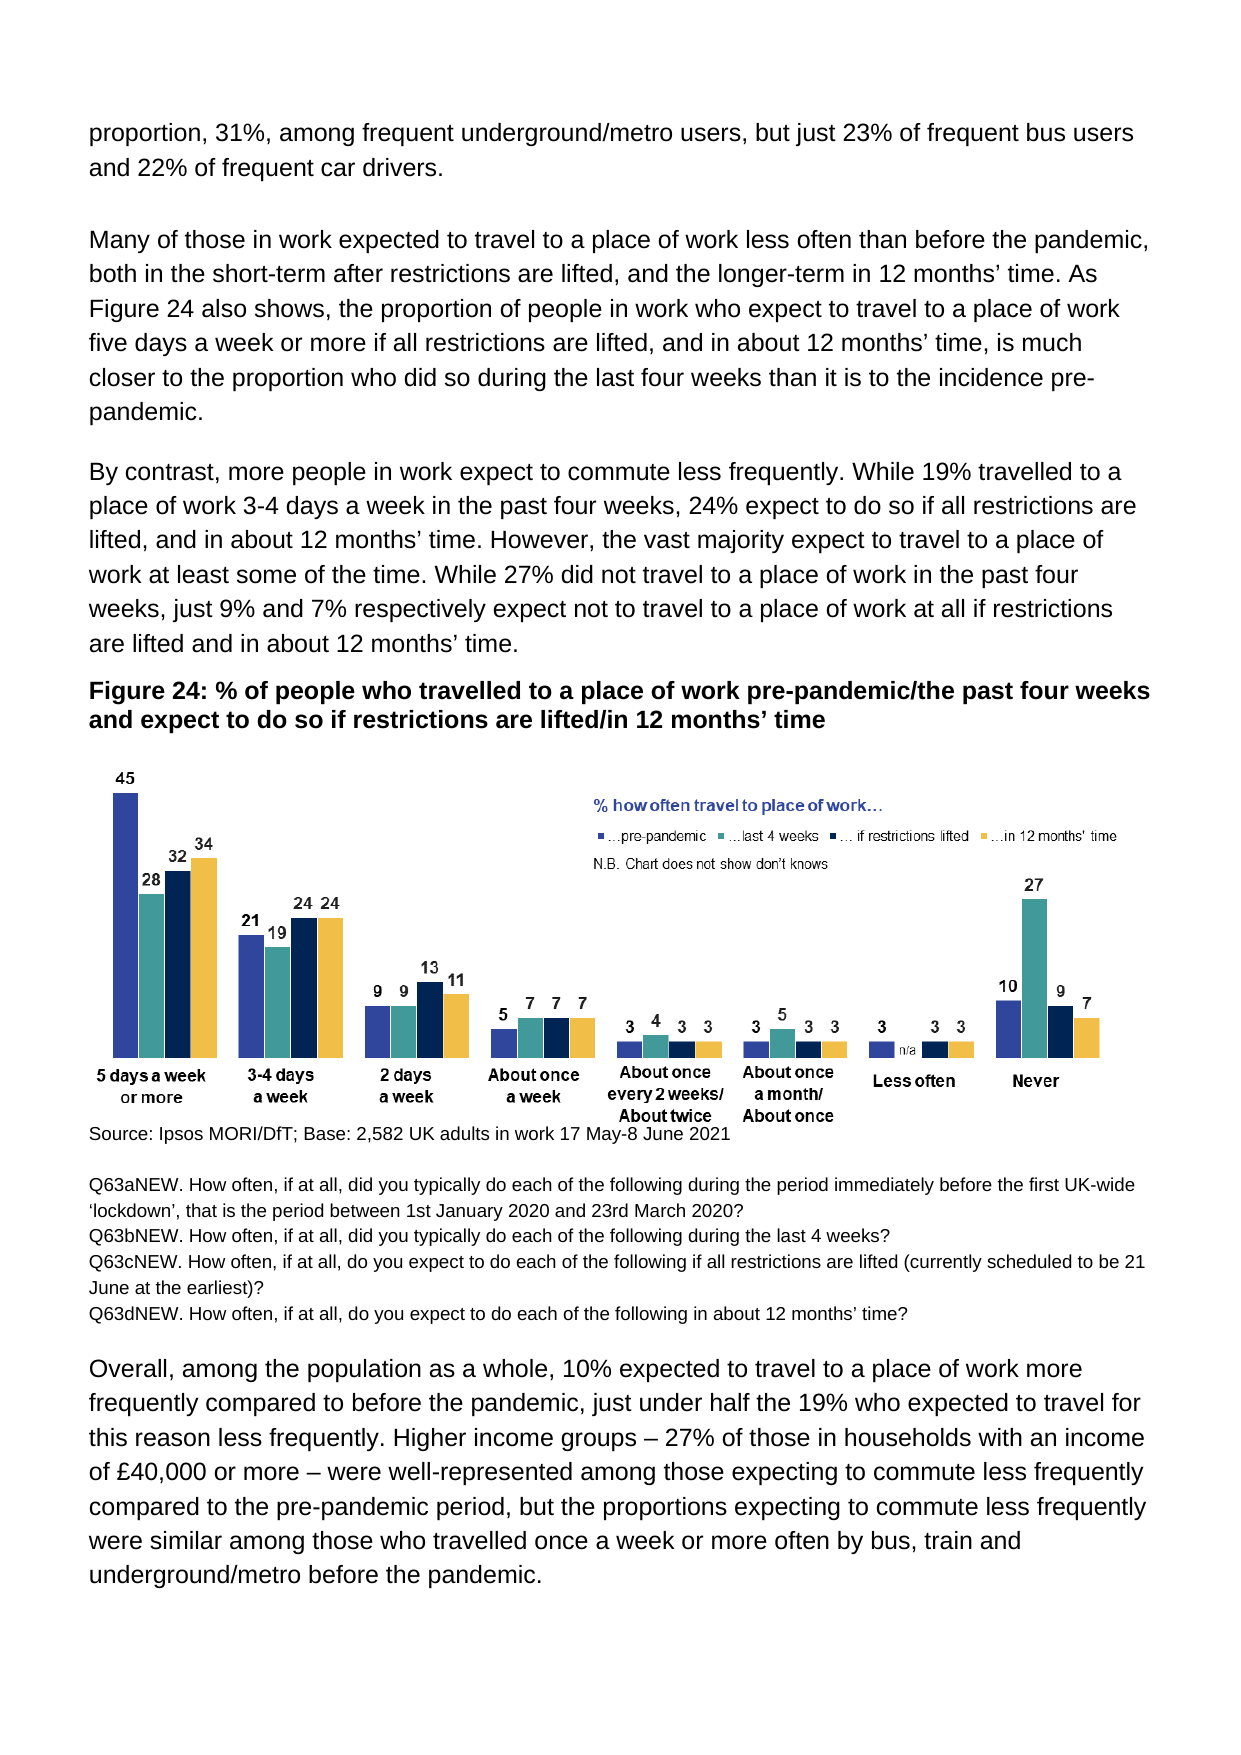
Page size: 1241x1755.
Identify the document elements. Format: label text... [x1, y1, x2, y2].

text proportion, 31%, among frequent underground/metro users, but just 23% of frequent bus users and 22% of frequent car drivers. [89, 118, 1152, 181]
text Q63aNEW. How often, if at all, did you typically do each of the following during the period immediately before the first UK-wide ‘lockdown’, that is the period between 1st January 2020 and 23rd March 2020? Q63bNEW. How often, if at all, did you typically do each of the following during the last 4 weeks? Q63cNEW. How often, if at all, do you expect to do each of the following if all restrictions are lifted (currently scheduled to be 21 June at the earliest)? Q63dNEW. How often, if at all, do you expect to do each of the following in about 12 months’ time? [89, 1173, 1152, 1324]
text Many of those in work expected to travel to a place of work less often than before the pandemic, both in the short-term after restrictions are lifted, and the longer-term in 12 months’ time. As Figure 24 also shows, the proportion of people in work who expect to travel to a place of work five days a week or more if all restrictions are lifted, and in about 12 months’ time, is much closer to the proportion who did so during the last four weeks than it is to the incidence pre-pandemic. [89, 224, 1152, 426]
text By contrast, more people in work expect to commute less frequently. While 19% travelled to a place of work 3-4 days a week in the past four weeks, 24% expect to do so if all restrictions are lifted, and in about 12 months’ time. However, the vast majority expect to travel to a place of work at least some of the time. While 27% did not travel to a place of work in the past four weeks, just 9% and 7% respectively expect not to travel to a place of work at all if restrictions are lifted and in about 12 months’ time. [89, 456, 1152, 658]
text Source: Ipsos MORI/DfT; Base: 2,582 UK adults in work 17 May-8 June 2021 [89, 746, 1152, 1144]
text Figure 24: % of people who travelled to a place of work pre-pandemic/the past four weeks and expect to do so if restrictions are lifted/in 12 months’ time [89, 676, 1152, 733]
text Overall, among the population as a whole, 10% expected to travel to a place of work more frequently compared to before the pandemic, just under half the 19% who expected to travel for this reason less frequently. Higher income groups – 27% of those in households with an income of £40,000 or more – were well-represented among those expecting to commute less frequently compared to the pre-pandemic period, but the proportions expecting to commute less frequently were similar among those who travelled once a week or more often by bus, train and underground/metro before the pandemic. [89, 1353, 1152, 1589]
